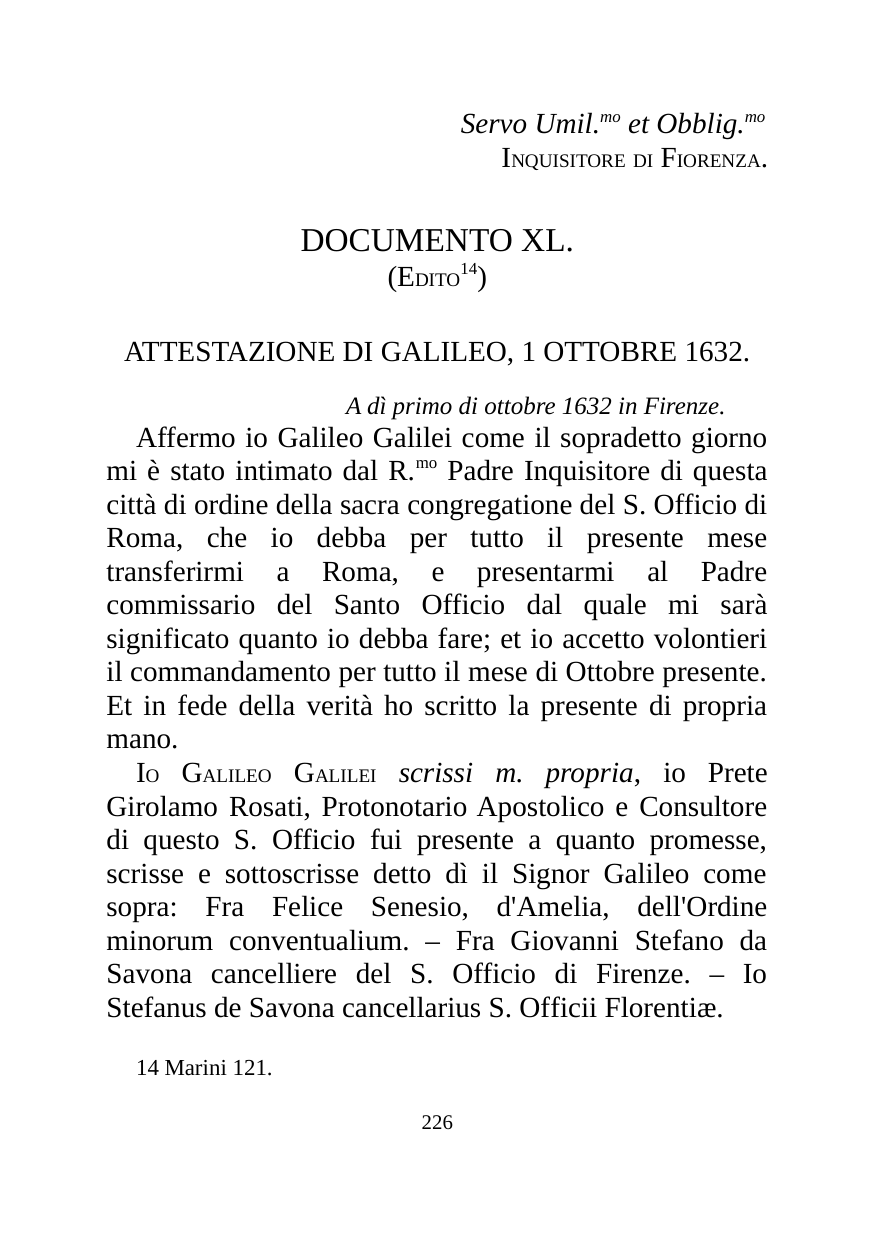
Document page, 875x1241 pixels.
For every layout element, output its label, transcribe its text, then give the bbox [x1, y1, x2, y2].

text Io Galileo Galilei scrissi m. propria, io Prete Girolamo Rosati, Protonotario Apostolico e Consultore di questo S. Officio fui presente a quanto promesse, scrisse e sottoscrisse detto dì il Signor Galileo come sopra: Fra Felice Senesio, d'Amelia, dell'Ordine minorum conventualium. – Fra Giovanni Stefano da Savona cancelliere del S. Officio di Firenze. – Io Stefanus de Savona cancellarius S. Officii Florentiæ. [106, 755, 768, 1023]
text Affermo io Galileo Galilei come il sopradetto giorno mi è stato intimato dal R.mo Padre Inquisitore di questa città di ordine della sacra congregatione del S. Officio di Roma, che io debba per tutto il presente mese transferirmi a Roma, e presentarmi al Padre commissario del Santo Officio dal quale mi sarà significato quanto io debba fare; et io accetto volontieri il commandamento per tutto il mese di Ottobre presente. Et in fede della verità ho scritto la presente di propria mano. [106, 420, 768, 755]
text A dì primo di ottobre 1632 in Firenze. [106, 391, 728, 420]
subtitle DOCUMENTO XL. [106, 221, 768, 259]
text Servo Umil.mo et Obblig.mo [106, 106, 768, 140]
subtitle ATTESTAZIONE DI GALILEO, 1 OTTOBRE 1632. [106, 334, 768, 367]
text Inquisitore di Fiorenza. [106, 140, 768, 173]
text Marini 121. [106, 1054, 768, 1080]
text (Edito) [106, 259, 768, 292]
